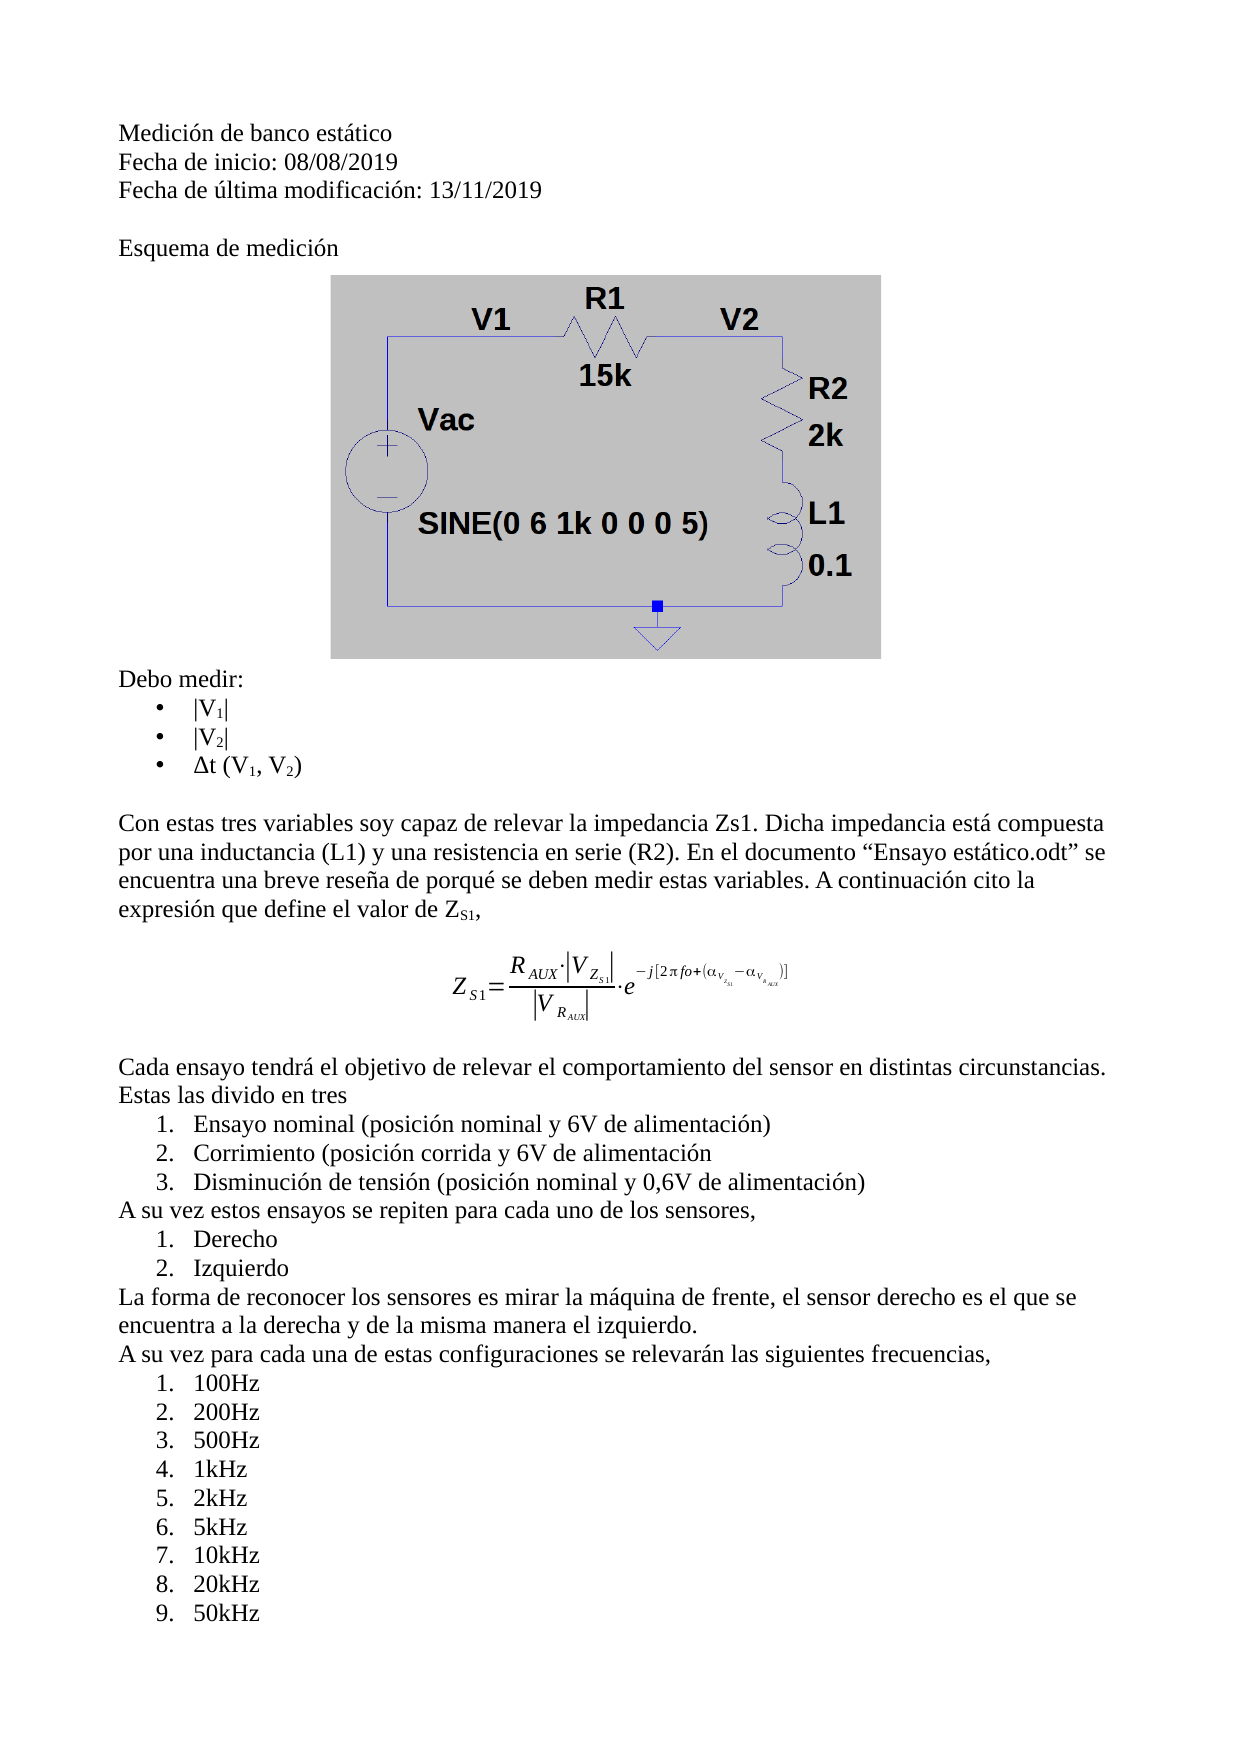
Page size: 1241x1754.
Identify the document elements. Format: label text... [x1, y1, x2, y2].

text Fecha de última modificación: 13/11/2019 [118, 176, 1122, 204]
list Disminución de tensión (posición nominal y 0,6V de alimentación) [156, 1167, 1122, 1196]
list 500Hz [156, 1426, 1122, 1454]
list 50kHz [156, 1598, 1122, 1627]
list Δt (V1, V2) [156, 751, 1122, 779]
text Fecha de inicio: 08/08/2019 [118, 147, 1122, 176]
list 100Hz [156, 1368, 1122, 1397]
text A su vez para cada una de estas configuraciones se relevarán las siguientes frecuencias, [118, 1339, 1122, 1368]
list 10kHz [156, 1541, 1122, 1569]
list 5kHz [156, 1512, 1122, 1541]
text Medición de banco estático [118, 118, 1122, 147]
list Izquierdo [156, 1253, 1122, 1282]
picture [330, 275, 882, 659]
list |V1| [156, 693, 1122, 722]
text Esquema de medición [118, 233, 1122, 262]
list 2kHz [156, 1483, 1122, 1512]
text Con estas tres variables soy capaz de relevar la impedancia Zs1. Dicha impedancia está compuesta por una inductancia (L1) y una resistencia en serie (R2). En el documento “Ensayo estático.odt” se encuentra una breve reseña de porqué se deben medir estas variables. A continuación cito la expresión que define el valor de ZS1, [118, 808, 1122, 923]
list 200Hz [156, 1397, 1122, 1426]
text La forma de reconocer los sensores es mirar la máquina de frente, el sensor derecho es el que se encuentra a la derecha y de la misma manera el izquierdo. [118, 1282, 1122, 1339]
text A su vez estos ensayos se repiten para cada uno de los sensores, [118, 1196, 1122, 1224]
list 1kHz [156, 1454, 1122, 1483]
text Debo medir: [118, 664, 1122, 693]
list 20kHz [156, 1569, 1122, 1598]
text Cada ensayo tendrá el objetivo de relevar el comportamiento del sensor en distintas circunstancias. Estas las divido en tres [118, 1052, 1122, 1109]
list Ensayo nominal (posición nominal y 6V de alimentación) [156, 1109, 1122, 1138]
list |V2| [156, 722, 1122, 751]
list Derecho [156, 1224, 1122, 1253]
list Corrimiento (posición corrida y 6V de alimentación [156, 1138, 1122, 1167]
